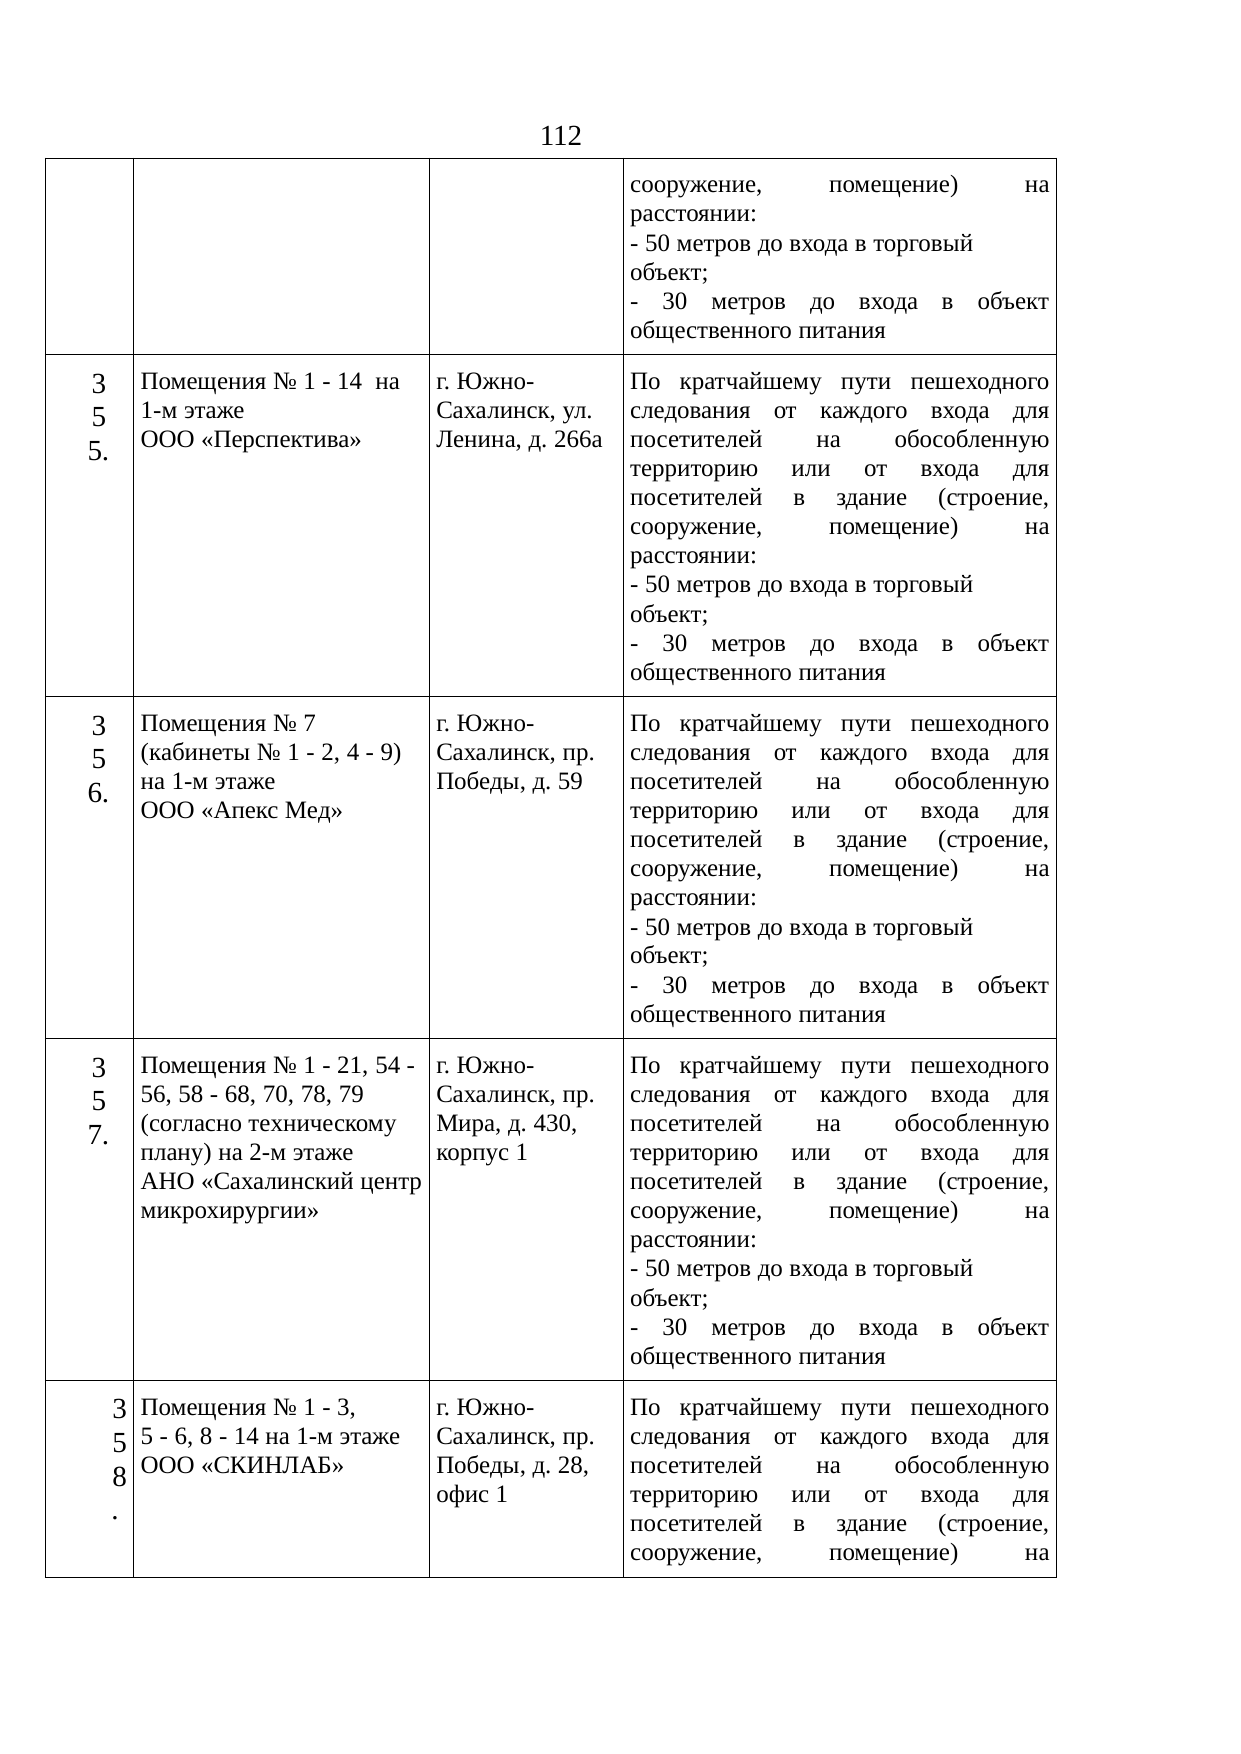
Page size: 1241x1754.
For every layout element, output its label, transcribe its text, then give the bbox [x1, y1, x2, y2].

table_cell По кратчайшему пути пешеходного следования от каждого входа для посетителей на обособленную территорию или от входа для посетителей в здание (строение, сооружение, помещение) на расстоянии: - 50 метров до входа в торговый объект; - 30 метров до входа в объект общественного питания [624, 1039, 1056, 1380]
table_cell [134, 159, 429, 354]
table_cell [46, 1039, 133, 1380]
table_cell Помещения № 7 (кабинеты № 1 - 2, 4 - 9) на 1-м этаже ООО «Апекс Мед» [134, 697, 429, 1038]
table_cell г. Южно-Сахалинск, ул. Ленина, д. 266а [430, 355, 623, 696]
table_cell [46, 355, 133, 696]
table_cell г. Южно-Сахалинск, пр. Победы, д. 59 [430, 697, 623, 1038]
table_cell г. Южно-Сахалинск, пр. Победы, д. 28, офис 1 [430, 1381, 623, 1577]
table_cell Помещения № 1 - 14 на 1-м этаже ООО «Перспектива» [134, 355, 429, 696]
table_cell Помещения № 1 - 3, 5 - 6, 8 - 14 на 1-м этаже ООО «СКИНЛАБ» [134, 1381, 429, 1577]
table_cell По кратчайшему пути пешеходного следования от каждого входа для посетителей на обособленную территорию или от входа для посетителей в здание (строение, сооружение, помещение) на расстоянии: - 50 метров до входа в торговый объект; - 30 метров до входа в объект общественного питания [624, 697, 1056, 1038]
table_cell По кратчайшему пути пешеходного следования от каждого входа для посетителей на обособленную территорию или от входа для посетителей в здание (строение, сооружение, помещение) на расстоянии: - 50 метров до входа в торговый объект; - 30 метров до входа в объект общественного питания [624, 355, 1056, 696]
table_cell сооружение, помещение) на расстоянии: - 50 метров до входа в торговый объект; - 30 метров до входа в объект общественного питания [624, 159, 1056, 354]
table_cell По кратчайшему пути пешеходного следования от каждого входа для посетителей на обособленную территорию или от входа для посетителей в здание (строение, сооружение, помещение) на [624, 1381, 1056, 1577]
table_cell Помещения № 1 - 21, 54 - 56, 58 - 68, 70, 78, 79 (согласно техническому плану) на 2-м этаже АНО «Сахалинский центр микрохирургии» [134, 1039, 429, 1380]
table_cell г. Южно-Сахалинск, пр. Мира, д. 430, корпус 1 [430, 1039, 623, 1380]
table_cell [46, 697, 133, 1038]
table_cell [46, 1381, 133, 1577]
table_cell [46, 159, 133, 354]
table_cell [430, 159, 623, 354]
